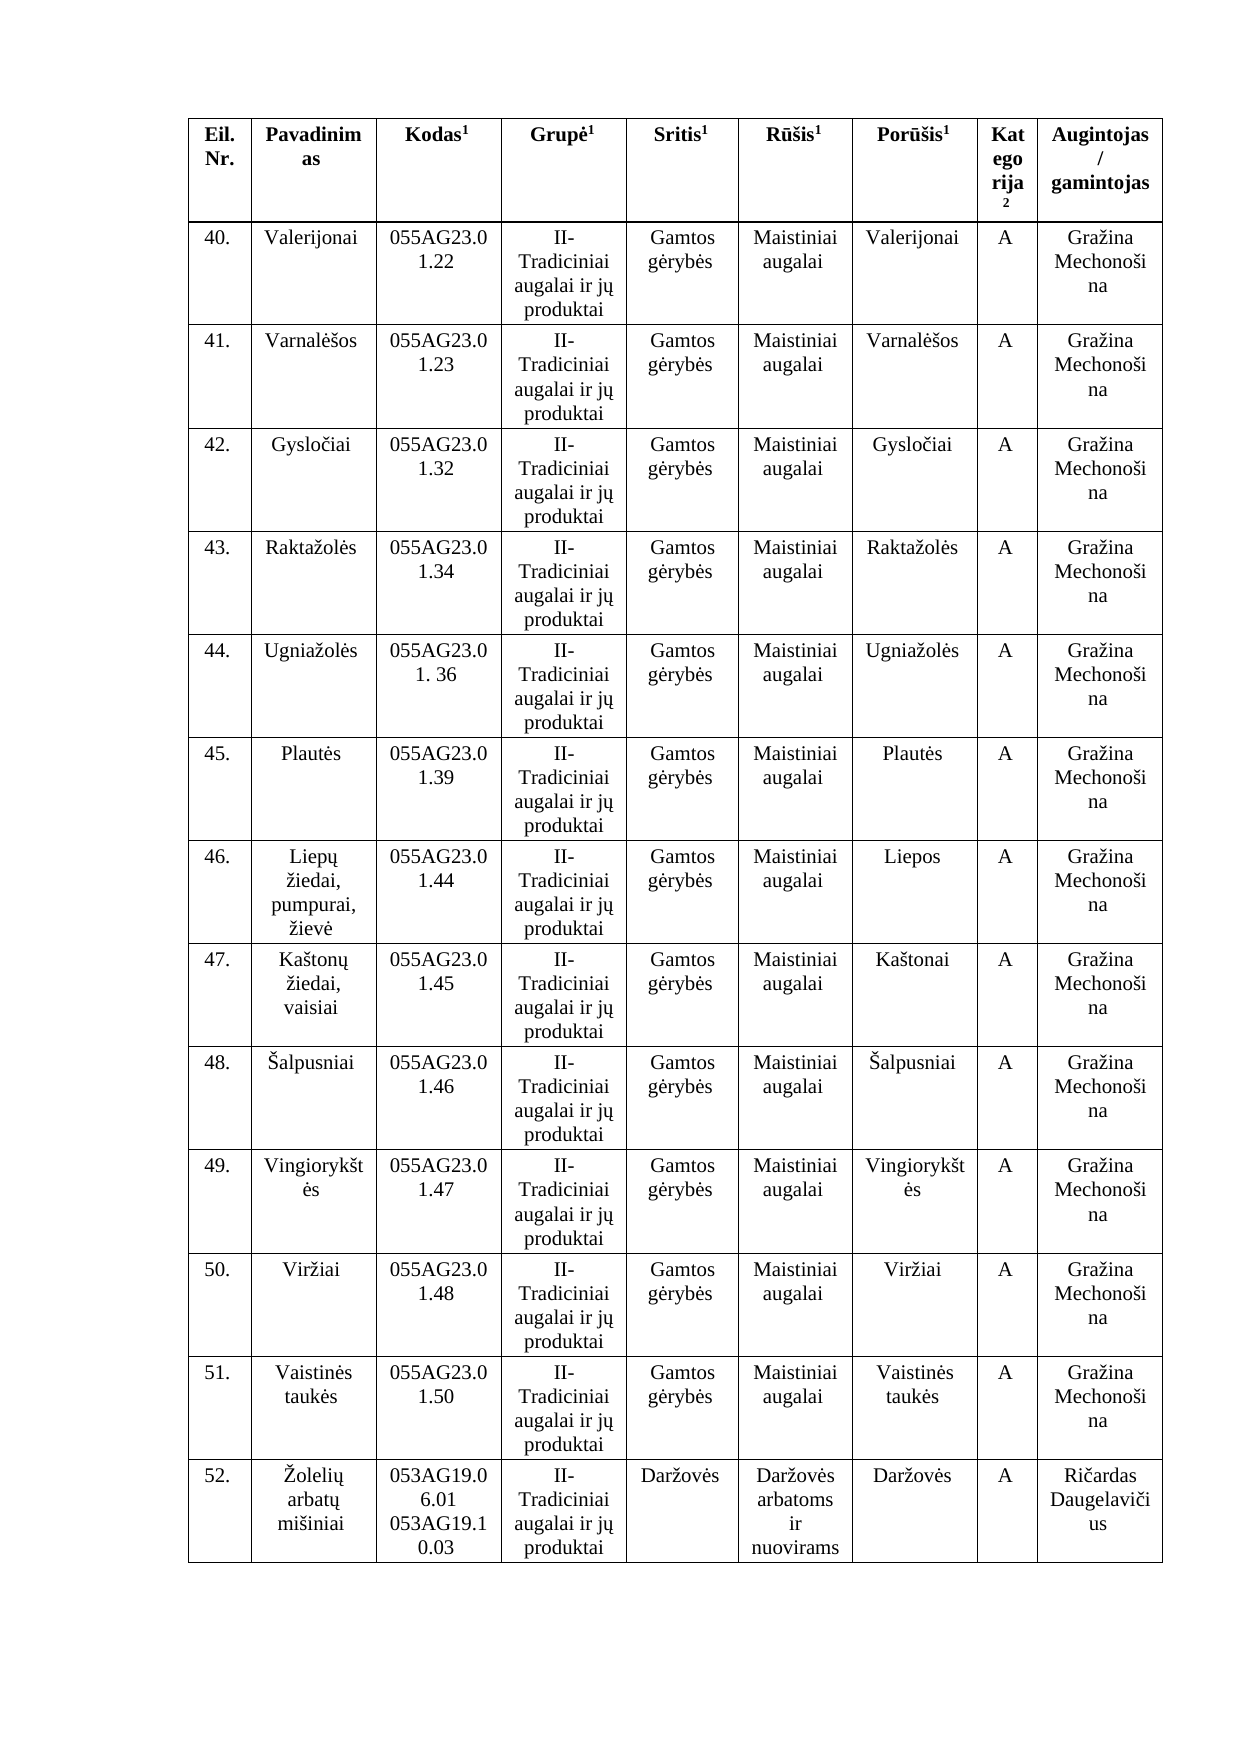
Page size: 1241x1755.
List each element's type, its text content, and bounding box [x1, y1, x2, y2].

table_cell 43. [189, 532, 251, 634]
table_cell A [978, 1357, 1037, 1459]
table_cell 45. [189, 738, 251, 840]
table_cell A [978, 1150, 1037, 1252]
table_cell Kaštonų žiedai, vaisiai [252, 944, 376, 1046]
table_cell Maistiniai augalai [739, 1047, 852, 1149]
table_cell II-Tradiciniai augalai ir jų produktai [502, 1150, 626, 1252]
table_cell Šalpusniai [252, 1047, 376, 1149]
table_cell II-Tradiciniai augalai ir jų produktai [502, 1357, 626, 1459]
table_cell Valerijonai [252, 223, 376, 324]
table_cell 053AG19.06.01 053AG19.10.03 [377, 1460, 501, 1562]
table_cell Gamtos gėrybės [627, 635, 738, 737]
table_header Kodas1 [377, 119, 501, 221]
table_header Porūšis1 [853, 119, 977, 221]
table_cell II-Tradiciniai augalai ir jų produktai [502, 223, 626, 324]
table_cell Gražina Mechonošina [1038, 429, 1162, 531]
table_header Sritis1 [627, 119, 738, 221]
table_cell 46. [189, 841, 251, 943]
table_cell II-Tradiciniai augalai ir jų produktai [502, 1254, 626, 1356]
table_cell Gamtos gėrybės [627, 429, 738, 531]
table_cell Maistiniai augalai [739, 223, 852, 324]
table_cell Liepos [853, 841, 977, 943]
table_cell Daržovės [853, 1460, 977, 1562]
table_cell Gražina Mechonošina [1038, 532, 1162, 634]
table_cell Maistiniai augalai [739, 738, 852, 840]
table_cell Maistiniai augalai [739, 841, 852, 943]
table_header Pavadinimas [252, 119, 376, 221]
table_cell A [978, 532, 1037, 634]
table_cell II-Tradiciniai augalai ir jų produktai [502, 635, 626, 737]
table_cell Maistiniai augalai [739, 429, 852, 531]
table_cell Gražina Mechonošina [1038, 1150, 1162, 1252]
table_cell Gysločiai [252, 429, 376, 531]
table_cell Maistiniai augalai [739, 325, 852, 427]
table_cell Gamtos gėrybės [627, 1254, 738, 1356]
table_cell 055AG23.01. 36 [377, 635, 501, 737]
table_cell 055AG23.01.47 [377, 1150, 501, 1252]
table_cell 055AG23.01.48 [377, 1254, 501, 1356]
table_cell II-Tradiciniai augalai ir jų produktai [502, 944, 626, 1046]
table_cell 055AG23.01.23 [377, 325, 501, 427]
table_cell Gražina Mechonošina [1038, 635, 1162, 737]
table_cell 47. [189, 944, 251, 1046]
table_cell Gražina Mechonošina [1038, 223, 1162, 324]
table_cell Gamtos gėrybės [627, 223, 738, 324]
table_cell Plautės [252, 738, 376, 840]
table_cell 48. [189, 1047, 251, 1149]
table_cell Daržovės [627, 1460, 738, 1562]
table_cell 055AG23.01.32 [377, 429, 501, 531]
table_cell Gamtos gėrybės [627, 944, 738, 1046]
table_cell Gamtos gėrybės [627, 1047, 738, 1149]
table_cell Vingiorykštės [853, 1150, 977, 1252]
table_header Augintojas/ gamintojas [1038, 119, 1162, 221]
table_cell Maistiniai augalai [739, 532, 852, 634]
table_cell Varnalėšos [252, 325, 376, 427]
table_cell 055AG23.01.34 [377, 532, 501, 634]
table_cell Kaštonai [853, 944, 977, 1046]
table_cell Gamtos gėrybės [627, 532, 738, 634]
table_cell Maistiniai augalai [739, 1150, 852, 1252]
table_cell Žolelių arbatų mišiniai [252, 1460, 376, 1562]
table_cell Valerijonai [853, 223, 977, 324]
table_cell II-Tradiciniai augalai ir jų produktai [502, 1047, 626, 1149]
table_cell II-Tradiciniai augalai ir jų produktai [502, 429, 626, 531]
table_cell Gamtos gėrybės [627, 1357, 738, 1459]
table_cell Gražina Mechonošina [1038, 325, 1162, 427]
table_cell Gražina Mechonošina [1038, 944, 1162, 1046]
table_header Rūšis1 [739, 119, 852, 221]
table_header Kategorija2 [978, 119, 1037, 221]
table_cell Gražina Mechonošina [1038, 738, 1162, 840]
table_cell Ričardas Daugelavičius [1038, 1460, 1162, 1562]
table_cell Šalpusniai [853, 1047, 977, 1149]
table_header Grupė1 [502, 119, 626, 221]
table_cell Raktažolės [853, 532, 977, 634]
table_cell 49. [189, 1150, 251, 1252]
table_cell 055AG23.01.46 [377, 1047, 501, 1149]
table_cell Gamtos gėrybės [627, 738, 738, 840]
table_cell Viržiai [252, 1254, 376, 1356]
table_cell Varnalėšos [853, 325, 977, 427]
table_cell 055AG23.01.50 [377, 1357, 501, 1459]
table_cell A [978, 635, 1037, 737]
table_cell 055AG23.01.44 [377, 841, 501, 943]
table_cell Vingiorykštės [252, 1150, 376, 1252]
table_cell A [978, 223, 1037, 324]
table_cell 50. [189, 1254, 251, 1356]
table_cell Ugniažolės [853, 635, 977, 737]
table_cell II-Tradiciniai augalai ir jų produktai [502, 841, 626, 943]
table_cell Maistiniai augalai [739, 1254, 852, 1356]
table_cell 44. [189, 635, 251, 737]
table_cell II-Tradiciniai augalai ir jų produktai [502, 738, 626, 840]
table_cell Gražina Mechonošina [1038, 1357, 1162, 1459]
table_cell A [978, 1460, 1037, 1562]
table_cell A [978, 1047, 1037, 1149]
table_cell Viržiai [853, 1254, 977, 1356]
table_cell 52. [189, 1460, 251, 1562]
table_cell 055AG23.01.45 [377, 944, 501, 1046]
table_cell Maistiniai augalai [739, 1357, 852, 1459]
table_cell A [978, 841, 1037, 943]
table_cell A [978, 429, 1037, 531]
table_cell Gražina Mechonošina [1038, 1254, 1162, 1356]
table_cell II-Tradiciniai augalai ir jų produktai [502, 1460, 626, 1562]
table_cell Gražina Mechonošina [1038, 841, 1162, 943]
table_cell Gamtos gėrybės [627, 841, 738, 943]
table_cell Ugniažolės [252, 635, 376, 737]
table_cell 51. [189, 1357, 251, 1459]
table_cell A [978, 738, 1037, 840]
table_cell II-Tradiciniai augalai ir jų produktai [502, 325, 626, 427]
table_cell Maistiniai augalai [739, 635, 852, 737]
table_cell 42. [189, 429, 251, 531]
table_cell Gražina Mechonošina [1038, 1047, 1162, 1149]
table_cell 40. [189, 223, 251, 324]
table_cell Plautės [853, 738, 977, 840]
table_cell A [978, 325, 1037, 427]
table_cell Liepų žiedai, pumpurai, žievė [252, 841, 376, 943]
table_cell Gysločiai [853, 429, 977, 531]
table_cell Gamtos gėrybės [627, 1150, 738, 1252]
table_cell 41. [189, 325, 251, 427]
table_cell Maistiniai augalai [739, 944, 852, 1046]
table_cell 055AG23.01.39 [377, 738, 501, 840]
table_cell A [978, 944, 1037, 1046]
table_cell 055AG23.01.22 [377, 223, 501, 324]
table_header Eil. Nr. [189, 119, 251, 221]
table_cell Gamtos gėrybės [627, 325, 738, 427]
table_cell Daržovės arbatoms ir nuovirams [739, 1460, 852, 1562]
table_cell A [978, 1254, 1037, 1356]
table_cell Vaistinės taukės [853, 1357, 977, 1459]
table_cell Vaistinės taukės [252, 1357, 376, 1459]
table_cell Raktažolės [252, 532, 376, 634]
table_cell II-Tradiciniai augalai ir jų produktai [502, 532, 626, 634]
